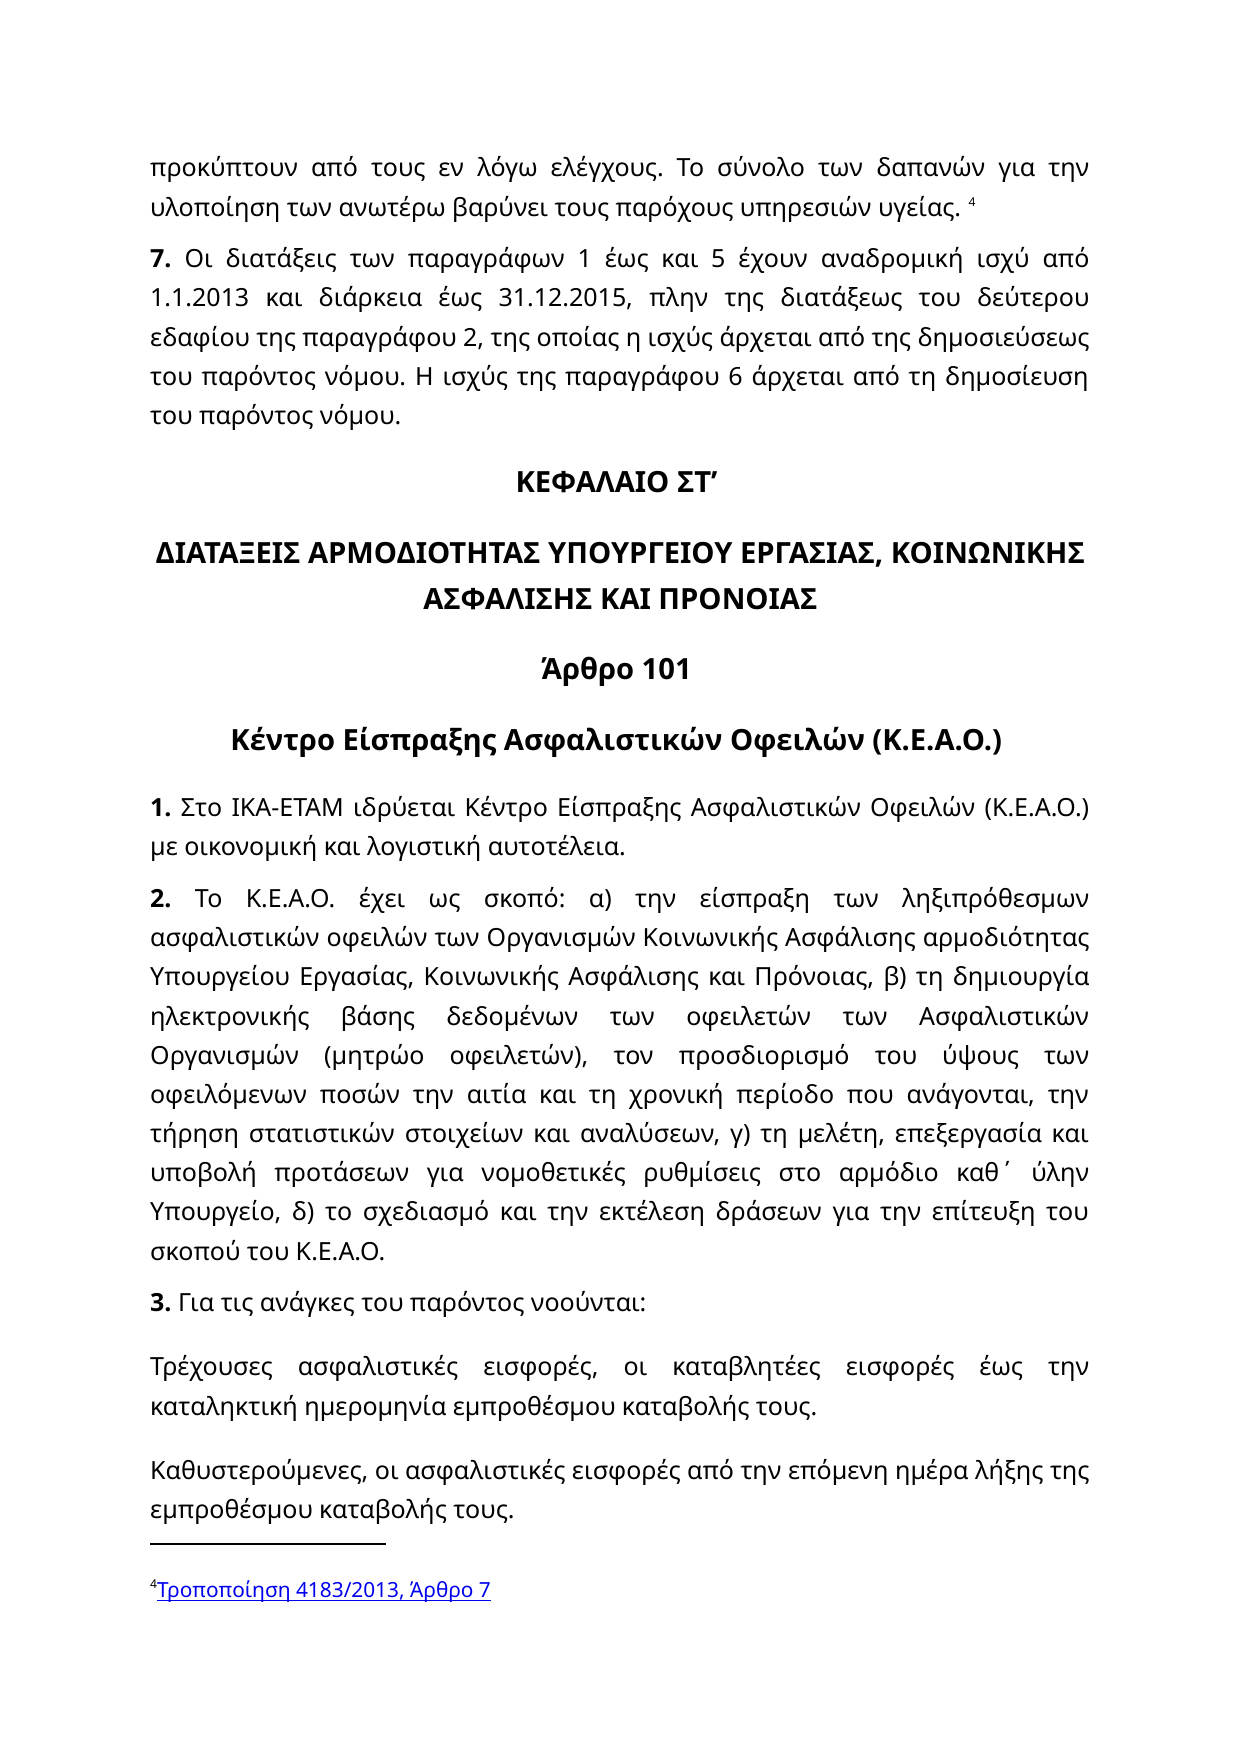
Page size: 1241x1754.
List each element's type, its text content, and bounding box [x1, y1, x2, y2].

subtitle Κέντρο Είσπραξης Ασφαλιστικών Οφειλών (Κ.Ε.Α.Ο.) [150, 719, 1090, 759]
text Τρέχουσες ασφαλιστικές εισφορές, οι καταβλητέες εισφορές έως την καταληκτική ημερομηνία εμπροθέσμου καταβολής τους. [150, 1349, 1090, 1422]
text Τροποποίηση 4183/2013, Άρθρο 7 [150, 1576, 1090, 1604]
text 1. Στο ΙΚΑ-ΕΤΑΜ ιδρύεται Κέντρο Είσπραξης Ασφαλιστικών Οφειλών (Κ.Ε.Α.Ο.) με οικονομική και λογιστική αυτοτέλεια. [150, 790, 1090, 863]
subtitle ΔΙΑΤΑΞΕΙΣ ΑΡΜΟΔΙΟΤΗΤΑΣ ΥΠΟΥΡΓΕΙΟΥ ΕΡΓΑΣΙΑΣ, ΚΟΙΝΩΝΙΚΗΣ ΑΣΦΑΛΙΣΗΣ ΚΑΙ ΠΡΟΝΟΙΑΣ [150, 532, 1090, 618]
text προκύπτουν από τους εν λόγω ελέγχους. Το σύνολο των δαπανών για την υλοποίηση των ανωτέρω βαρύνει τους παρόχους υπηρεσιών υγείας. [150, 150, 1090, 223]
subtitle ΚΕΦΑΛΑΙΟ ΣΤ’ [150, 462, 1090, 501]
subtitle Άρθρο 101 [150, 648, 1090, 688]
text 2. Το Κ.Ε.Α.Ο. έχει ως σκοπό: α) την είσπραξη των ληξιπρόθεσμων ασφαλιστικών οφειλών των Οργανισμών Κοινωνικής Ασφάλισης αρμοδιότητας Υπουργείου Εργασίας, Κοινωνικής Ασφάλισης και Πρόνοιας, β) τη δημιουργία ηλεκτρονικής βάσης δεδομένων των οφειλετών των Ασφαλιστικών Οργανισμών (μητρώο οφειλετών), τον προσδιορισμό του ύψους των οφειλόμενων ποσών την αιτία και τη χρονική περίοδο που ανάγονται, την τήρηση στατιστικών στοιχείων και αναλύσεων, γ) τη μελέτη, επεξεργασία και υποβολή προτάσεων για νομοθετικές ρυθμίσεις στο αρμόδιο καθ΄ ύλην Υπουργείο, δ) το σχεδιασμό και την εκτέλεση δράσεων για την επίτευξη του σκοπού του Κ.Ε.Α.Ο. [150, 881, 1090, 1267]
text 7. Οι διατάξεις των παραγράφων 1 έως και 5 έχουν αναδρομική ισχύ από 1.1.2013 και διάρκεια έως 31.12.2015, πλην της διατάξεως του δεύτερου εδαφίου της παραγράφου 2, της οποίας η ισχύς άρχεται από της δημοσιεύσεως του παρόντος νόμου. Η ισχύς της παραγράφου 6 άρχεται από τη δημοσίευση του παρόντος νόμου. [150, 241, 1090, 432]
text 3. Για τις ανάγκες του παρόντος νοούνται: [150, 1285, 1090, 1319]
text Καθυστερούμενες, οι ασφαλιστικές εισφορές από την επόμενη ημέρα λήξης της εμπροθέσμου καταβολής τους. [150, 1452, 1090, 1526]
